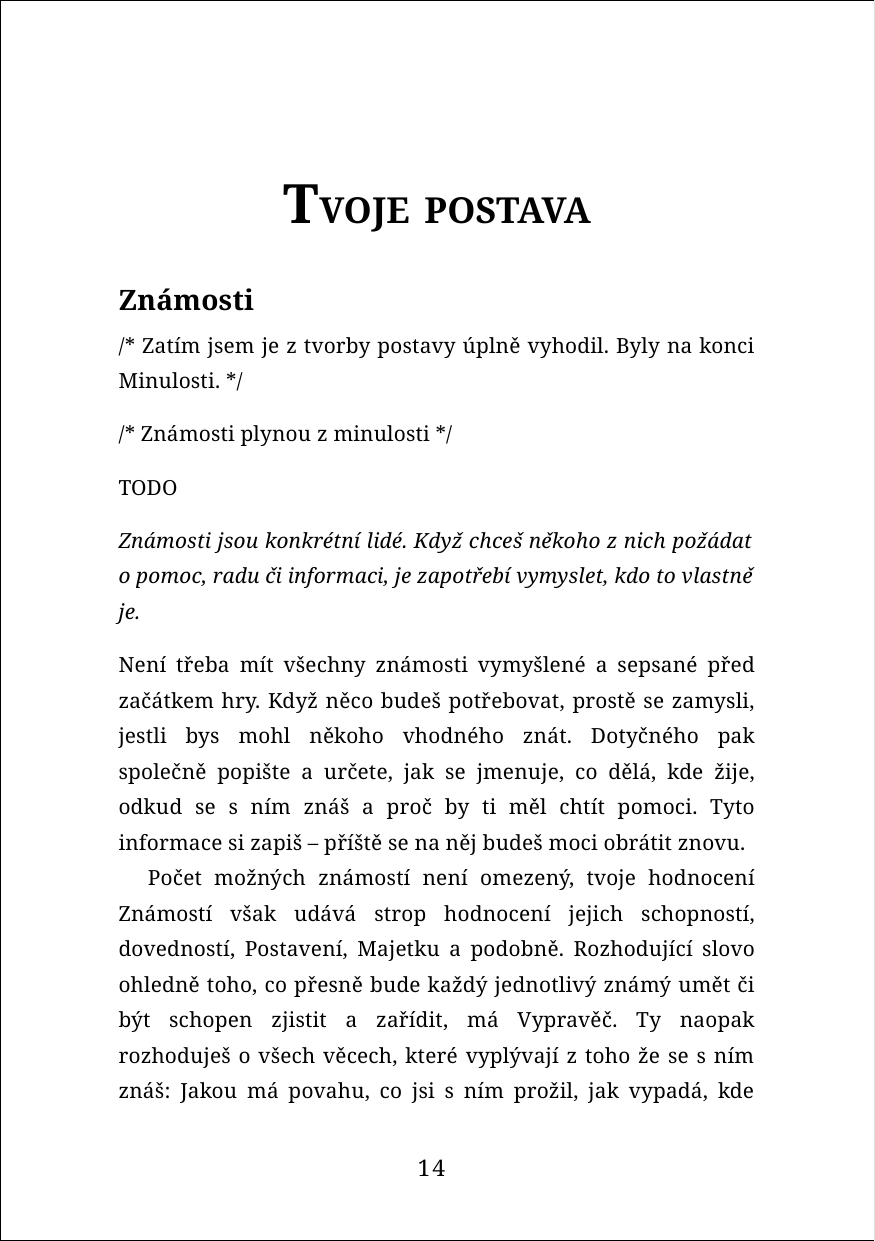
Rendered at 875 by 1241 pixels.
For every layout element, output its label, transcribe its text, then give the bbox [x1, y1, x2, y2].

subtitle Tvoje postava [118, 166, 756, 239]
text Není třeba mít všechny známosti vymyšlené a sepsané před začátkem hry. Když něco budeš potřebovat, prostě se zamysli, jestli bys mohl někoho vhodného znát. Dotyčného pak společně popište a určete, jak se jmenuje, co dělá, kde žije, odkud se s ním znáš a proč by ti měl chtít pomoci. Tyto informace si zapiš – příště se na něj budeš moci obrátit znovu. Počet možných známostí není omezený, tvoje hodnocení Známostí však udává strop hodnocení jejich schopností, dovedností, Postavení, Majetku a podobně. Rozhodující slovo ohledně toho, co přesně bude každý jednotlivý známý umět či být schopen zjistit a zařídit, má Vypravěč. Ty naopak rozhoduješ o všech věcech, které vyplývají z toho že se s ním znáš: Jakou má povahu, co jsi s ním prožil, jak vypadá, kde [118, 650, 756, 1105]
subtitle Známosti [118, 281, 756, 319]
text /* Známosti plynou z minulosti */ [118, 419, 756, 448]
text TODO [118, 473, 756, 501]
text /* Zatím jsem je z tvorby postavy úplně vyhodil. Byly na konci Minulosti. */ [118, 331, 756, 395]
text Známosti jsou konkrétní lidé. Když chceš někoho z nich požádat o pomoc, radu či informaci, je zapotřebí vymyslet, kdo to vlastně je. [118, 526, 756, 625]
